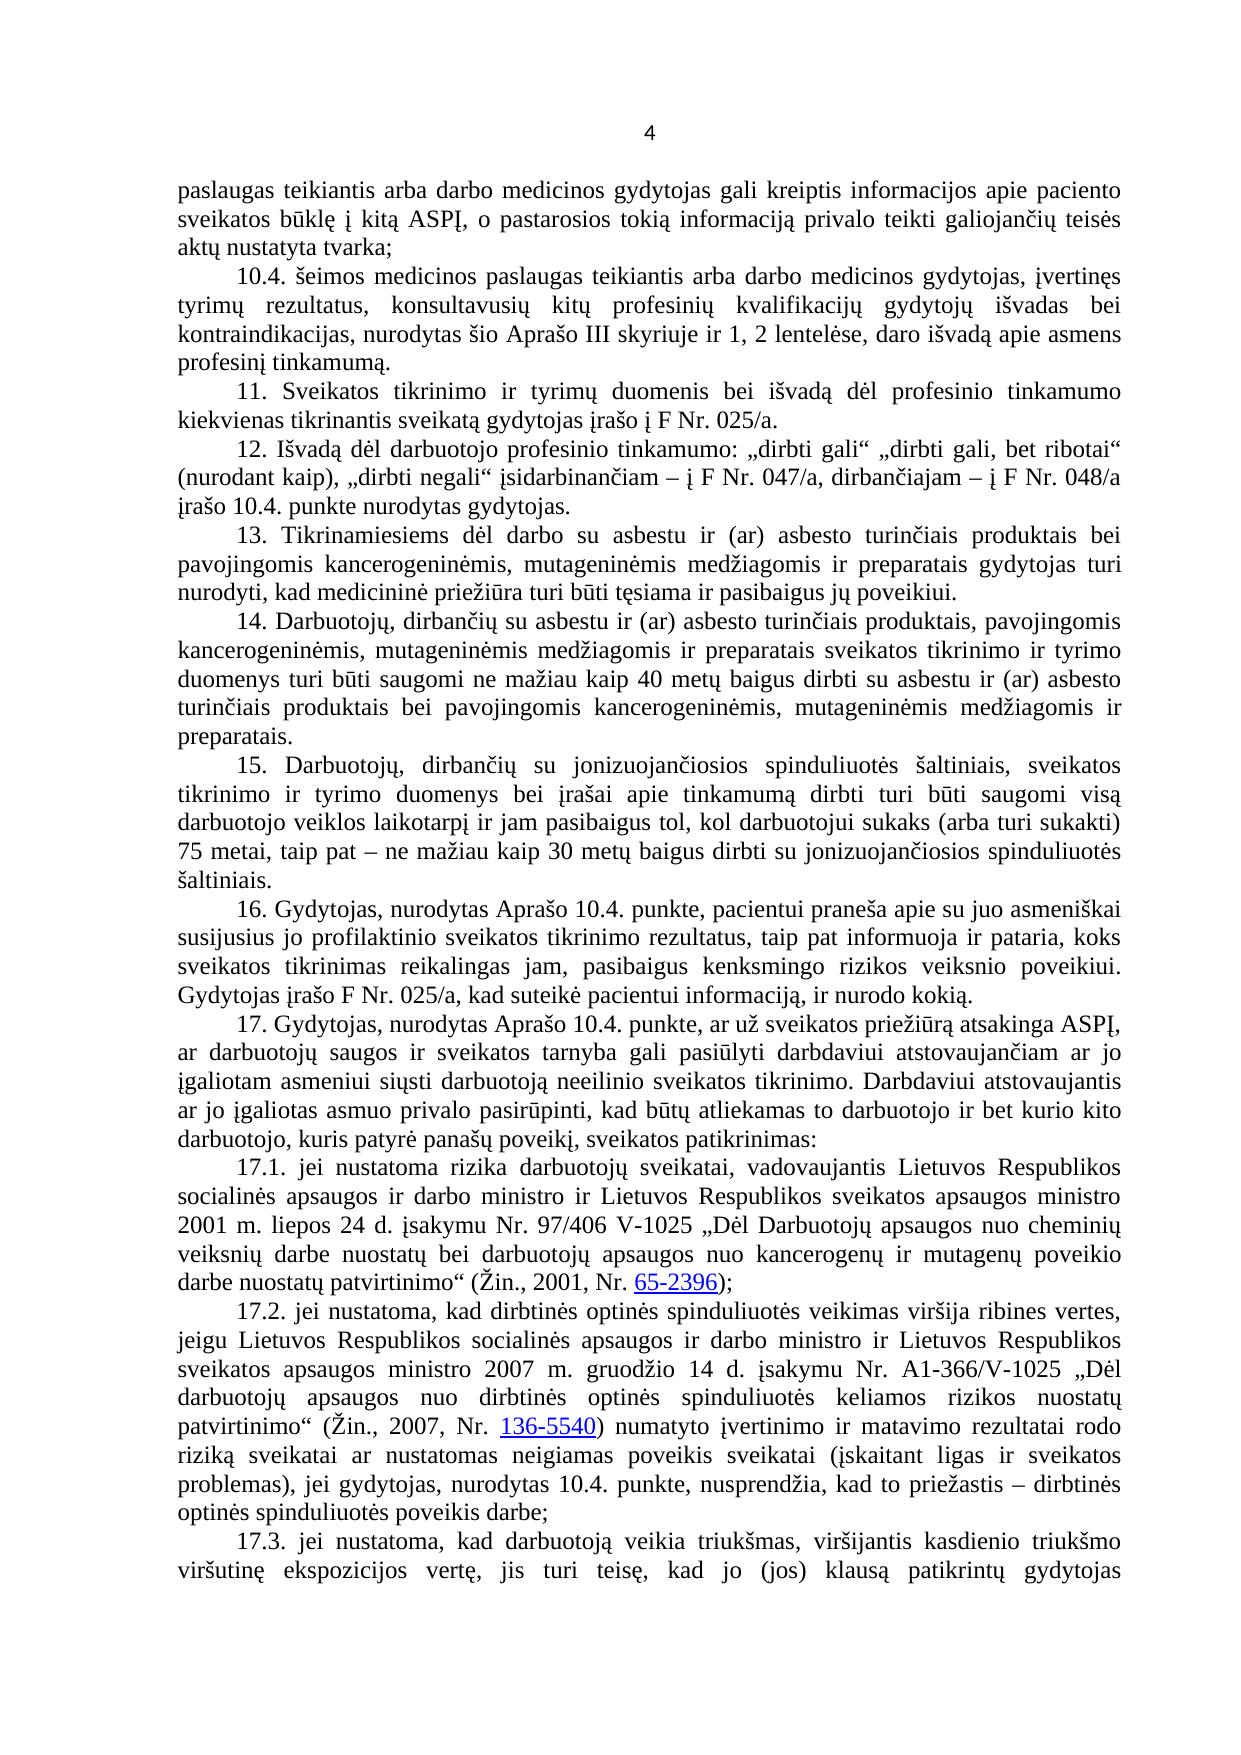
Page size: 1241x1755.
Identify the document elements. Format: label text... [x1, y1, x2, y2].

text 15. Darbuotojų, dirbančių su jonizuojančiosios spinduliuotės šaltiniais, sveikatos tikrinimo ir tyrimo duomenys bei įrašai apie tinkamumą dirbti turi būti saugomi visą darbuotojo veiklos laikotarpį ir jam pasibaigus tol, kol darbuotojui sukaks (arba turi sukakti) 75 metai, taip pat – ne mažiau kaip 30 metų baigus dirbti su jonizuojančiosios spinduliuotės šaltiniais. [177, 750, 1122, 894]
text paslaugas teikiantis arba darbo medicinos gydytojas gali kreiptis informacijos apie paciento sveikatos būklę į kitą ASPĮ, o pastarosios tokią informaciją privalo teikti galiojančių teisės aktų nustatyta tvarka; [177, 175, 1122, 261]
text 12. Išvadą dėl darbuotojo profesinio tinkamumo: „dirbti gali“ „dirbti gali, bet ribotai“ (nurodant kaip), „dirbti negali“ įsidarbinančiam – į F Nr. 047/a, dirbančiajam – į F Nr. 048/a įrašo 10.4. punkte nurodytas gydytojas. [177, 434, 1122, 520]
text 17.1. jei nustatoma rizika darbuotojų sveikatai, vadovaujantis Lietuvos Respublikos socialinės apsaugos ir darbo ministro ir Lietuvos Respublikos sveikatos apsaugos ministro 2001 m. liepos 24 d. įsakymu Nr. 97/406 V-1025 „Dėl Darbuotojų apsaugos nuo cheminių veiksnių darbe nuostatų bei darbuotojų apsaugos nuo kancerogenų ir mutagenų poveikio darbe nuostatų patvirtinimo“ (Žin., 2001, Nr. 65-2396); [177, 1152, 1122, 1296]
text 16. Gydytojas, nurodytas Aprašo 10.4. punkte, pacientui praneša apie su juo asmeniškai susijusius jo profilaktinio sveikatos tikrinimo rezultatus, taip pat informuoja ir pataria, koks sveikatos tikrinimas reikalingas jam, pasibaigus kenksmingo rizikos veiksnio poveikiui. Gydytojas įrašo F Nr. 025/a, kad suteikė pacientui informaciją, ir nurodo kokią. [177, 894, 1122, 1009]
text 17.2. jei nustatoma, kad dirbtinės optinės spinduliuotės veikimas viršija ribines vertes, jeigu Lietuvos Respublikos socialinės apsaugos ir darbo ministro ir Lietuvos Respublikos sveikatos apsaugos ministro 2007 m. gruodžio 14 d. įsakymu Nr. A1-366/V-1025 „Dėl darbuotojų apsaugos nuo dirbtinės optinės spinduliuotės keliamos rizikos nuostatų patvirtinimo“ (Žin., 2007, Nr. 136-5540) numatyto įvertinimo ir matavimo rezultatai rodo riziką sveikatai ar nustatomas neigiamas poveikis sveikatai (įskaitant ligas ir sveikatos problemas), jei gydytojas, nurodytas 10.4. punkte, nusprendžia, kad to priežastis – dirbtinės optinės spinduliuotės poveikis darbe; [177, 1296, 1122, 1526]
text 10.4. šeimos medicinos paslaugas teikiantis arba darbo medicinos gydytojas, įvertinęs tyrimų rezultatus, konsultavusių kitų profesinių kvalifikacijų gydytojų išvadas bei kontraindikacijas, nurodytas šio Aprašo III skyriuje ir 1, 2 lentelėse, daro išvadą apie asmens profesinį tinkamumą. [177, 261, 1122, 376]
text 17.3. jei nustatoma, kad darbuotoją veikia triukšmas, viršijantis kasdienio triukšmo viršutinę ekspozicijos vertę, jis turi teisę, kad jo (jos) klausą patikrintų gydytojas [177, 1526, 1122, 1584]
text 17. Gydytojas, nurodytas Aprašo 10.4. punkte, ar už sveikatos priežiūrą atsakinga ASPĮ, ar darbuotojų saugos ir sveikatos tarnyba gali pasiūlyti darbdaviui atstovaujančiam ar jo įgaliotam asmeniui siųsti darbuotoją neeilinio sveikatos tikrinimo. Darbdaviui atstovaujantis ar jo įgaliotas asmuo privalo pasirūpinti, kad būtų atliekamas to darbuotojo ir bet kurio kito darbuotojo, kuris patyrė panašų poveikį, sveikatos patikrinimas: [177, 1009, 1122, 1152]
text 11. Sveikatos tikrinimo ir tyrimų duomenis bei išvadą dėl profesinio tinkamumo kiekvienas tikrinantis sveikatą gydytojas įrašo į F Nr. 025/a. [177, 376, 1122, 434]
text 13. Tikrinamiesiems dėl darbo su asbestu ir (ar) asbesto turinčiais produktais bei pavojingomis kancerogeninėmis, mutageninėmis medžiagomis ir preparatais gydytojas turi nurodyti, kad medicininė priežiūra turi būti tęsiama ir pasibaigus jų poveikiui. [177, 520, 1122, 606]
text 14. Darbuotojų, dirbančių su asbestu ir (ar) asbesto turinčiais produktais, pavojingomis kancerogeninėmis, mutageninėmis medžiagomis ir preparatais sveikatos tikrinimo ir tyrimo duomenys turi būti saugomi ne mažiau kaip 40 metų baigus dirbti su asbestu ir (ar) asbesto turinčiais produktais bei pavojingomis kancerogeninėmis, mutageninėmis medžiagomis ir preparatais. [177, 606, 1122, 750]
